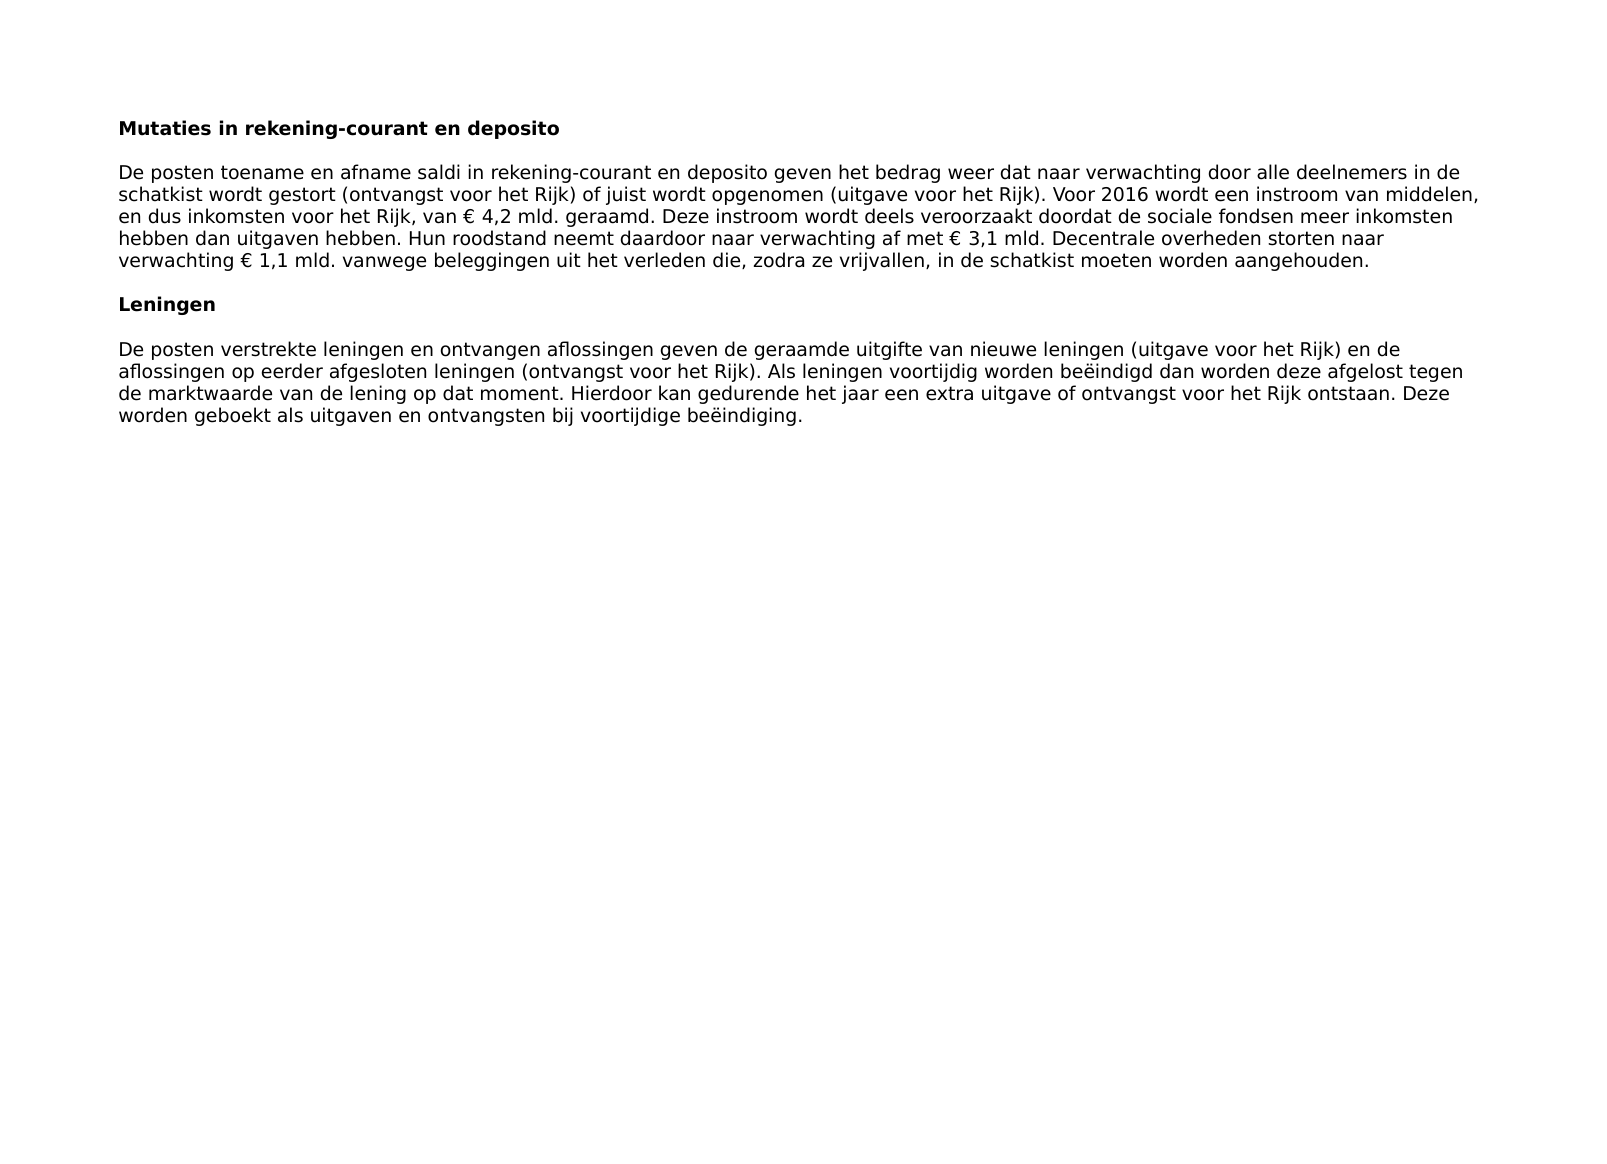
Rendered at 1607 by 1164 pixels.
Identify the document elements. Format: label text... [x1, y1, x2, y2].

subtitle Leningen [118, 294, 1488, 316]
subtitle Mutaties in rekening-courant en deposito [118, 118, 1488, 140]
text De posten toename en afname saldi in rekening-courant en deposito geven het bedrag weer dat naar verwachting door alle deelnemers in de schatkist wordt gestort (ontvangst voor het Rijk) of juist wordt opgenomen (uitgave voor het Rijk). Voor 2016 wordt een instroom van middelen, en dus inkomsten voor het Rijk, van € 4,2 mld. geraamd. Deze instroom wordt deels veroorzaakt doordat de sociale fondsen meer inkomsten hebben dan uitgaven hebben. Hun roodstand neemt daardoor naar verwachting af met € 3,1 mld. Decentrale overheden storten naar verwachting € 1,1 mld. vanwege beleggingen uit het verleden die, zodra ze vrijvallen, in de schatkist moeten worden aangehouden. [118, 162, 1488, 272]
text De posten verstrekte leningen en ontvangen aflossingen geven de geraamde uitgifte van nieuwe leningen (uitgave voor het Rijk) en de aflossingen op eerder afgesloten leningen (ontvangst voor het Rijk). Als leningen voortijdig worden beëindigd dan worden deze afgelost tegen de marktwaarde van de lening op dat moment. Hierdoor kan gedurende het jaar een extra uitgave of ontvangst voor het Rijk ontstaan. Deze worden geboekt als uitgaven en ontvangsten bij voortijdige beëindiging. [118, 338, 1488, 426]
